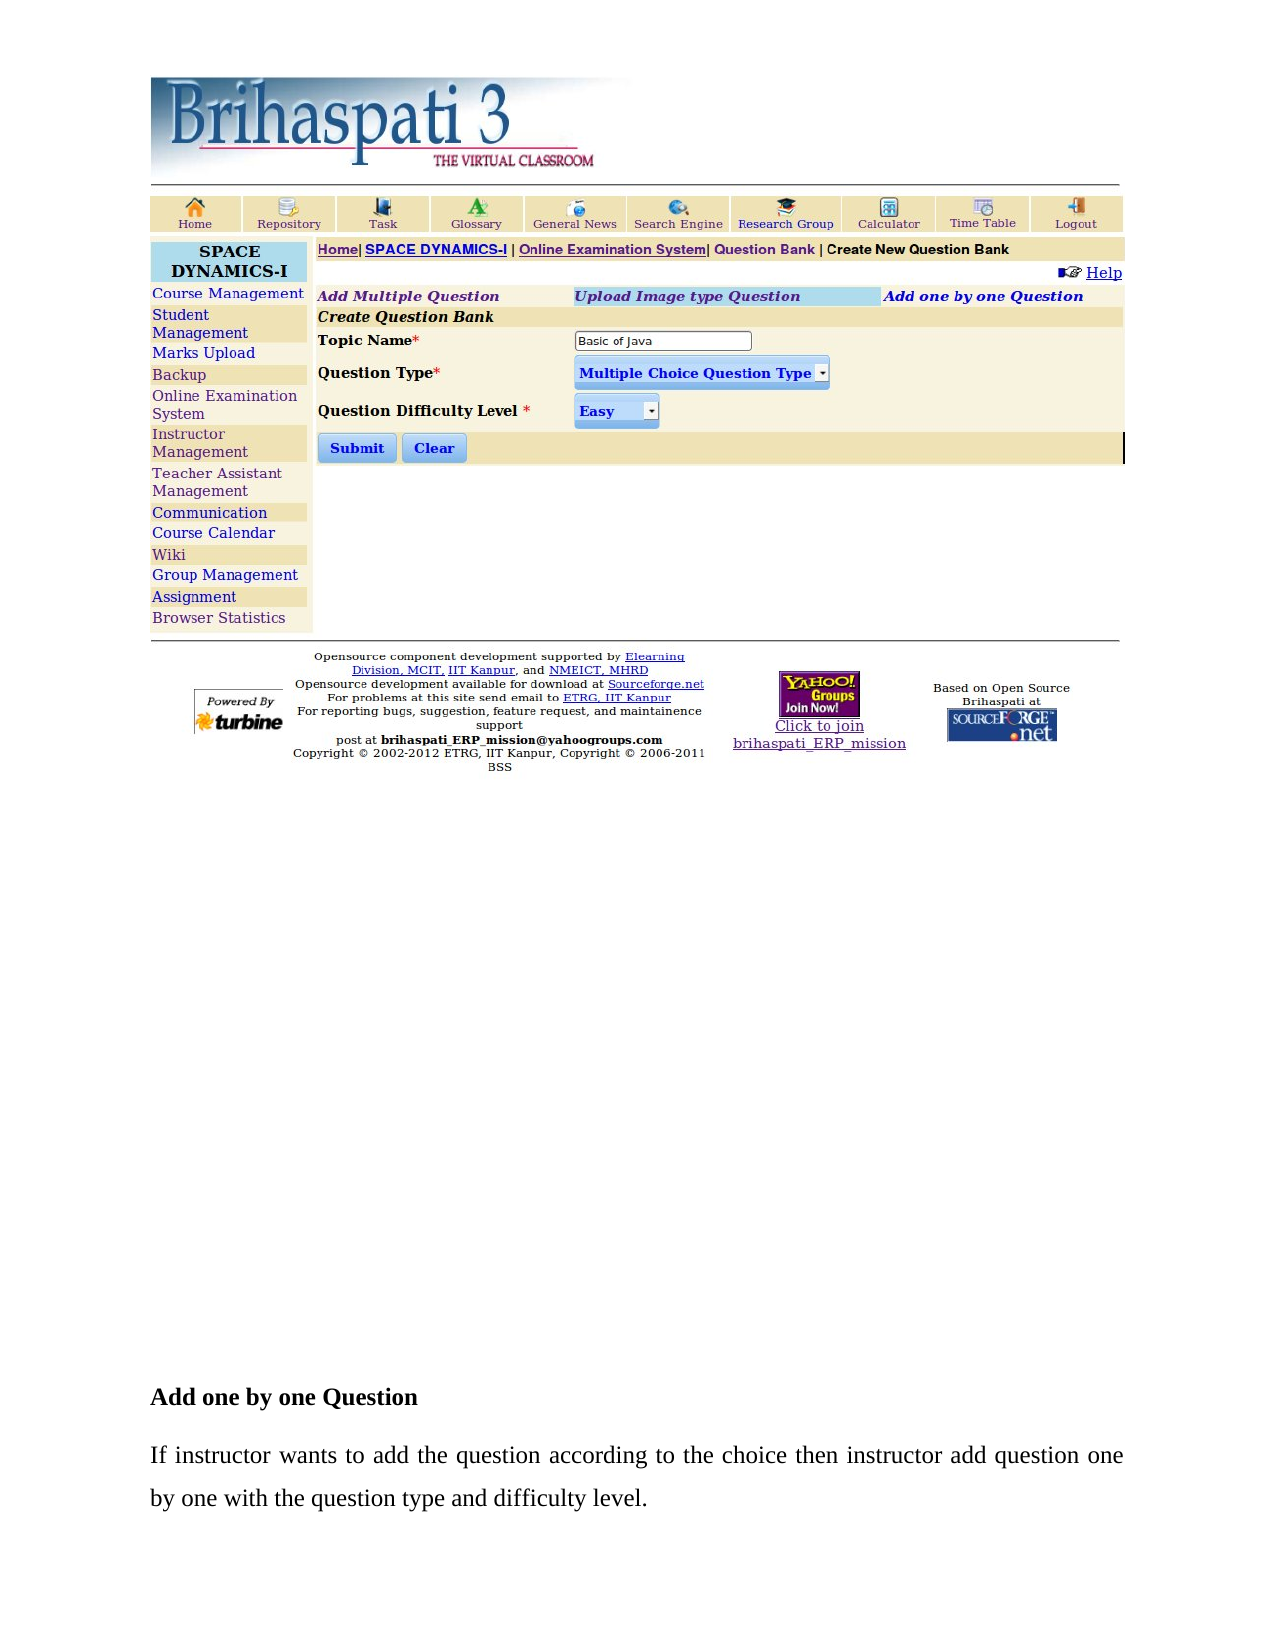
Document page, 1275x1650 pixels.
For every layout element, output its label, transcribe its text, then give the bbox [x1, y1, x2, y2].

text If instructor wants to add the question according to the choice then instructor add question one by one with the question type and difficulty level. [150, 1440, 1125, 1512]
picture [150, 75, 1125, 790]
text Add one by one Question [150, 1382, 1125, 1411]
